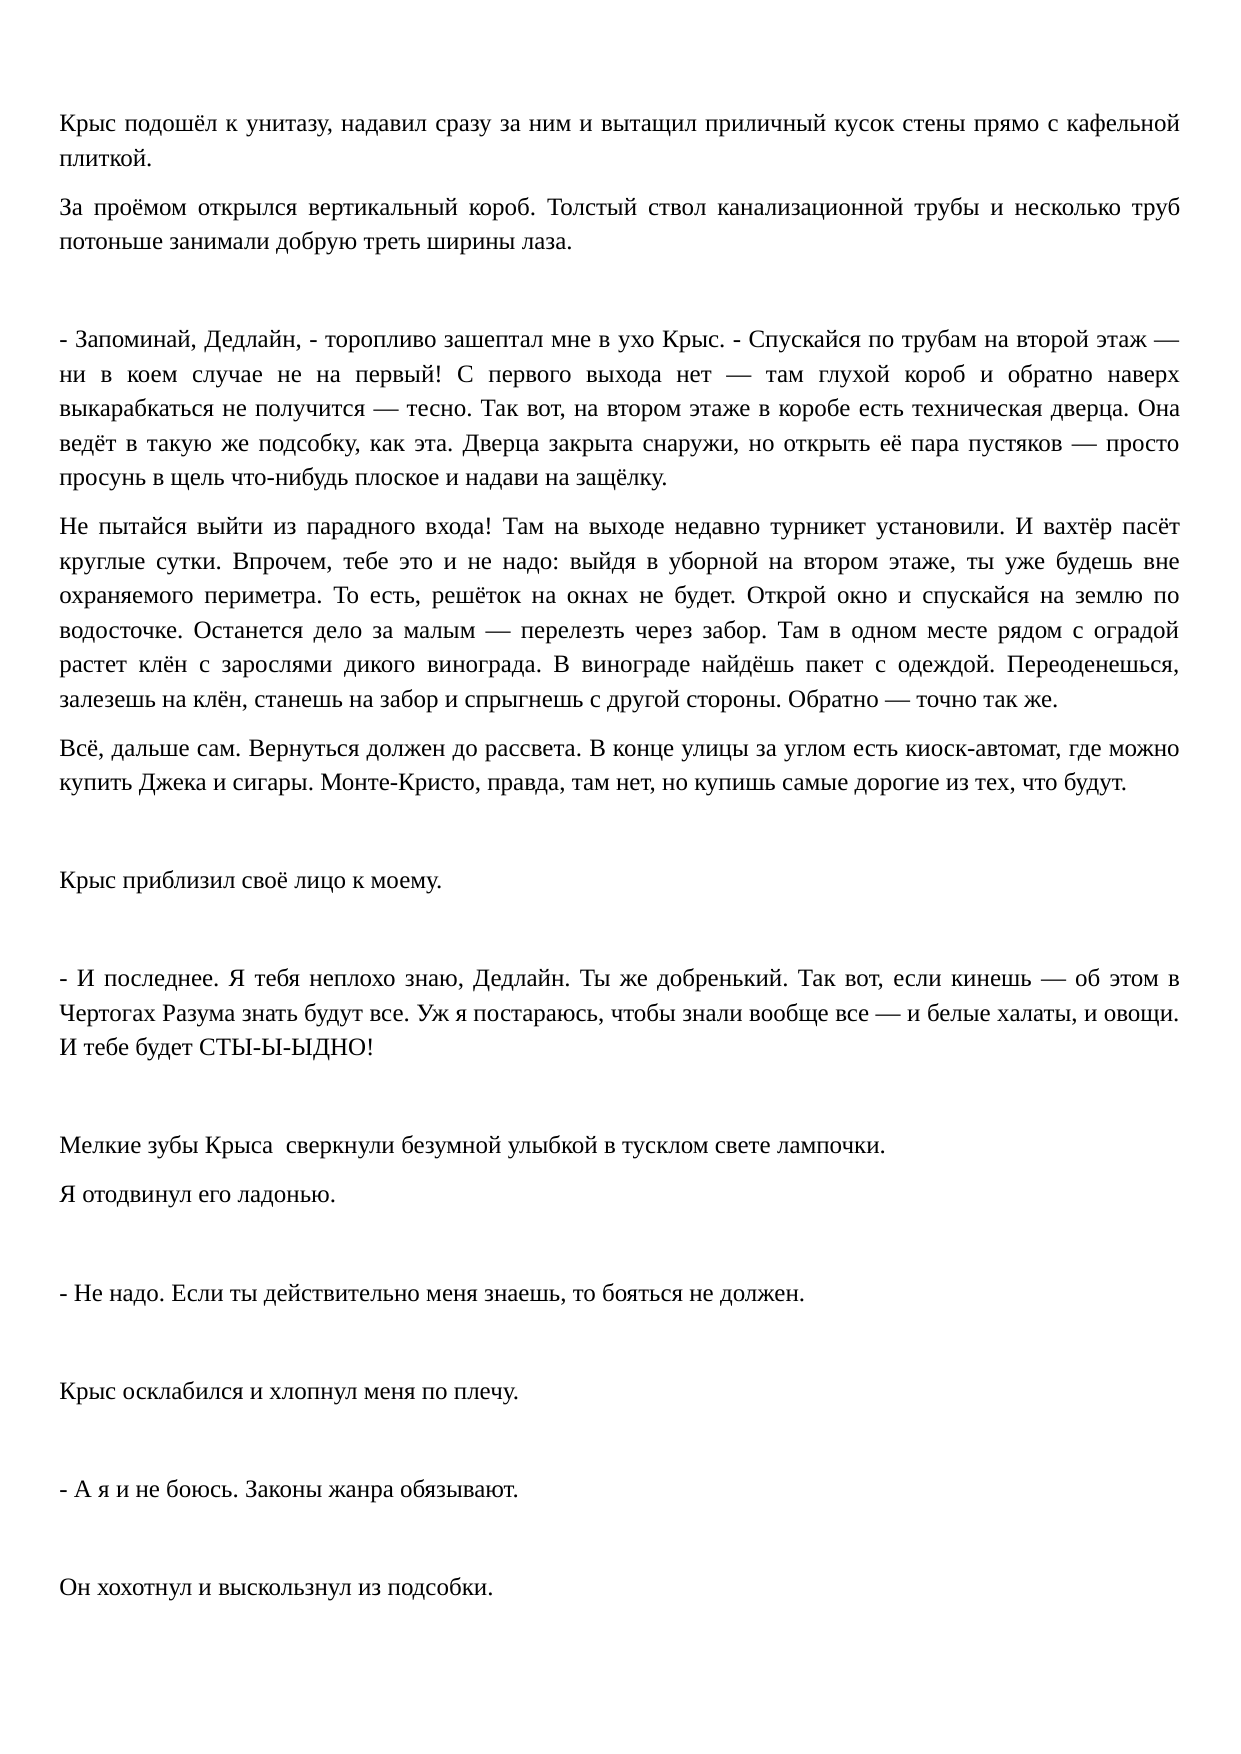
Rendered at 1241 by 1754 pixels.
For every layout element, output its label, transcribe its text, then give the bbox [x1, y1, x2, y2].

text - А я и не боюсь. Законы жанра обязывают. [59, 1474, 1181, 1503]
text - Не надо. Если ты действительно меня знаешь, то бояться не должен. [59, 1278, 1181, 1306]
text Не пытайся выйти из парадного входа! Там на выходе недавно турникет установили. И вахтёр пасёт круглые сутки. Впрочем, тебе это и не надо: выйдя в уборной на втором этаже, ты уже будешь вне охраняемого периметра. То есть, решёток на окнах не будет. Открой окно и спускайся на землю по водосточке. Останется дело за малым — перелезть через забор. Там в одном месте рядом с оградой растет клён с зарослями дикого винограда. В винограде найдёшь пакет с одеждой. Переоденешься, залезешь на клён, станешь на забор и спрыгнешь с другой стороны. Обратно — точно так же. [59, 511, 1181, 712]
text - Запоминай, Дедлайн, - торопливо зашептал мне в ухо Крыс. - Спускайся по трубам на второй этаж — ни в коем случае не на первый! С первого выхода нет — там глухой короб и обратно наверх выкарабкаться не получится — тесно. Так вот, на втором этаже в коробе есть техническая дверца. Она ведёт в такую же подсобку, как эта. Дверца закрыта снаружи, но открыть её пара пустяков — просто просунь в щель что-нибудь плоское и надави на защёлку. [59, 324, 1181, 491]
text Крыс приблизил своё лицо к моему. [59, 865, 1181, 894]
text Я отодвинул его ладонью. [59, 1179, 1181, 1208]
text Крыс подошёл к унитазу, надавил сразу за ним и вытащил приличный кусок стены прямо с кафельной плиткой. [59, 108, 1181, 171]
text Крыс осклабился и хлопнул меня по плечу. [59, 1376, 1181, 1404]
text Он хохотнул и выскользнул из подсобки. [59, 1572, 1181, 1601]
text - И последнее. Я тебя неплохо знаю, Дедлайн. Ты же добренький. Так вот, если кинешь — об этом в Чертогах Разума знать будут все. Уж я постараюсь, чтобы знали вообще все — и белые халаты, и овощи. И тебе будет СТЫ-Ы-ЫДНО! [59, 963, 1181, 1061]
text Всё, дальше сам. Вернуться должен до рассвета. В конце улицы за углом есть киоск-автомат, где можно купить Джека и сигары. Монте-Кристо, правда, там нет, но купишь самые дорогие из тех, что будут. [59, 733, 1181, 796]
text Мелкие зубы Крыса сверкнули безумной улыбкой в тусклом свете лампочки. [59, 1131, 1181, 1159]
text За проёмом открылся вертикальный короб. Толстый ствол канализационной трубы и несколько труб потоньше занимали добрую треть ширины лаза. [59, 192, 1181, 255]
